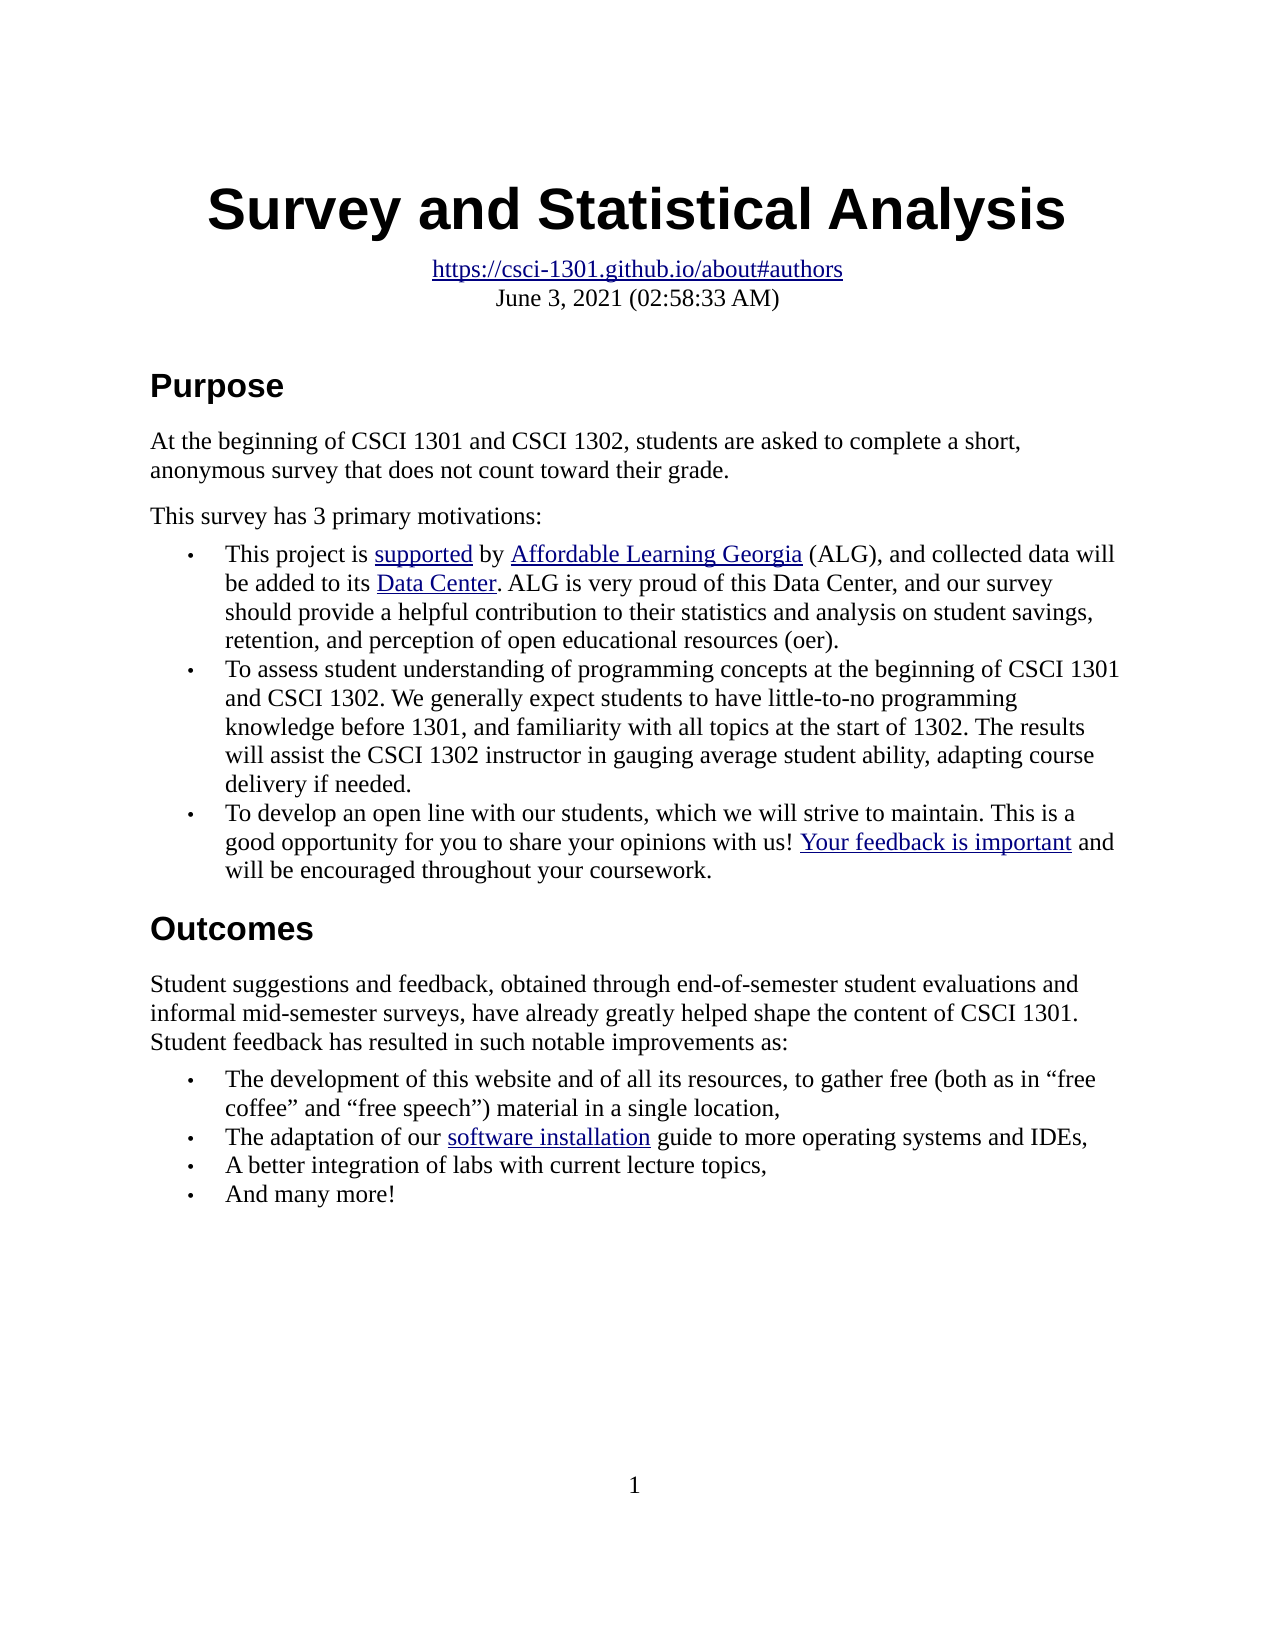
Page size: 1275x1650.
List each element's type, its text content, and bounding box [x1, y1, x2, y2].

text https://csci-1301.github.io/about#authors [150, 254, 1125, 283]
text This survey has 3 primary motivations: [150, 501, 1125, 530]
list And many more! [187, 1179, 1125, 1208]
list This project is supported by Affordable Learning Georgia (ALG), and collected data will be added to its Data Center. ALG is very proud of this Data Center, and our survey should provide a helpful contribution to their statistics and analysis on student savings, retention, and perception of open educational resources (oer). [187, 539, 1125, 654]
list A better integration of labs with current lecture topics, [187, 1151, 1125, 1179]
list To assess student understanding of programming concepts at the beginning of CSCI 1301 and CSCI 1302. We generally expect students to have little-to-no programming knowledge before 1301, and familiarity with all topics at the start of 1302. The results will assist the CSCI 1302 instructor in gauging average student ability, adapting course delivery if needed. [187, 654, 1125, 798]
list The adaptation of our software installation guide to more operating systems and IDEs, [187, 1122, 1125, 1151]
list To develop an open line with our students, which we will strive to maintain. This is a good opportunity for you to share your opinions with us! Your feedback is important and will be encouraged throughout your coursework. [187, 798, 1125, 884]
subtitle Outcomes [150, 909, 1125, 948]
subtitle Purpose [150, 366, 1125, 404]
title Survey and Statistical Analysis [150, 175, 1125, 242]
text At the beginning of CSCI 1301 and CSCI 1302, students are asked to complete a short, anonymous survey that does not count toward their grade. [150, 426, 1125, 483]
text June 3, 2021 (02:58:33 AM) [150, 283, 1125, 312]
list The development of this website and of all its resources, to gather free (both as in “free coffee” and “free speech”) material in a single location, [187, 1064, 1125, 1122]
text Student suggestions and feedback, obtained through end-of-semester student evaluations and informal mid-semester surveys, have already greatly helped shape the content of CSCI 1301. Student feedback has resulted in such notable improvements as: [150, 969, 1125, 1055]
